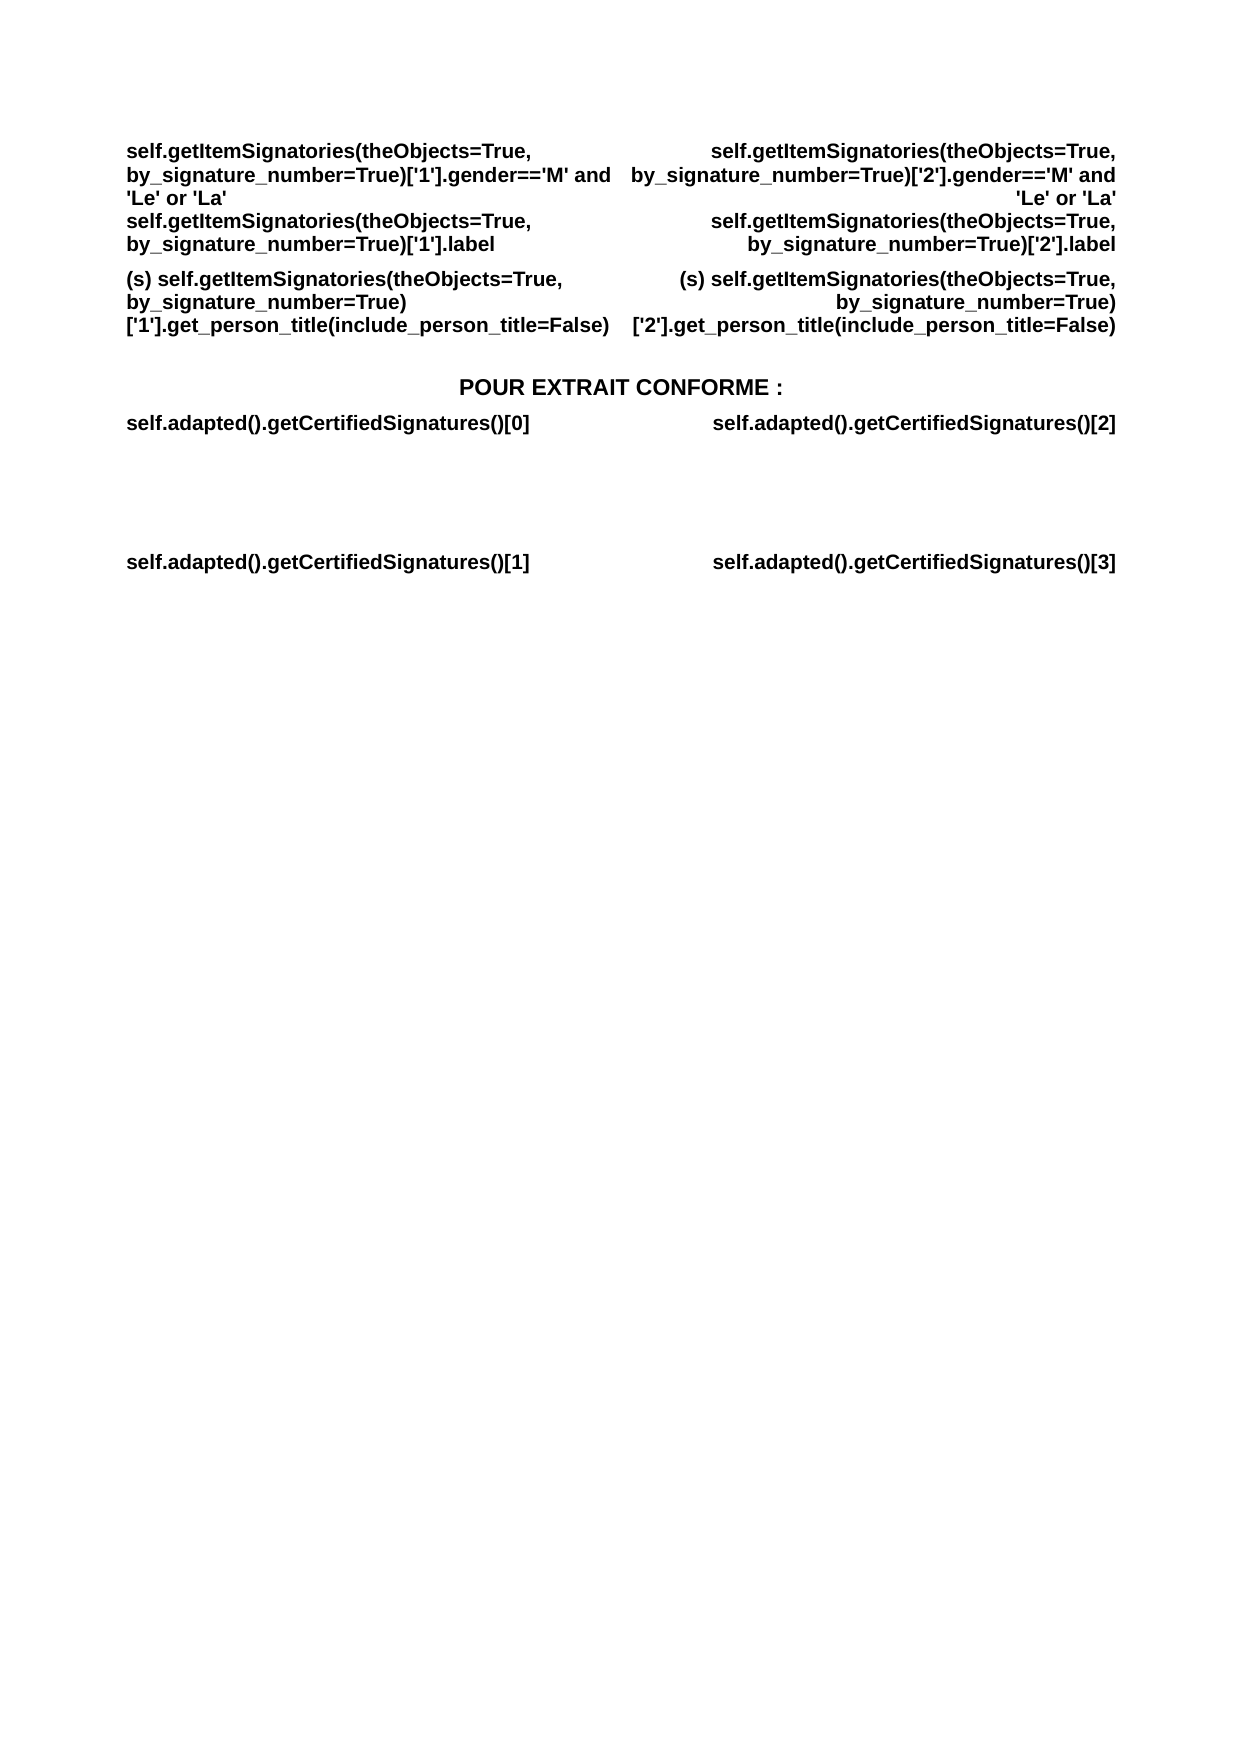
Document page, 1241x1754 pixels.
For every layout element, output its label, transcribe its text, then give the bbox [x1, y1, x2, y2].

table_cell (s) self.getItemSignatories(theObjects=True, by_signature_number=True)['2'].get_person_title(include_person_title=False) [621, 262, 1122, 343]
table_cell self.getItemSignatories(theObjects=True, by_signature_number=True)['2'].gender=='M' and 'Le' or 'La' self.getItemSignatories(theObjects=True, by_signature_number=True)['2'].label [621, 134, 1122, 262]
table_cell self.getItemSignatories(theObjects=True, by_signature_number=True)['1'].gender=='M' and 'Le' or 'La' self.getItemSignatories(theObjects=True, by_signature_number=True)['1'].label [120, 134, 621, 262]
table_cell [621, 440, 1122, 545]
table_header POUR EXTRAIT CONFORME : [120, 369, 1122, 406]
table_cell (s) self.getItemSignatories(theObjects=True, by_signature_number=True)['1'].get_person_title(include_person_title=False) [120, 262, 621, 343]
table_cell self.adapted().getCertifiedSignatures()[1] [120, 545, 621, 579]
table_cell self.adapted().getCertifiedSignatures()[3] [621, 545, 1122, 579]
table_cell self.adapted().getCertifiedSignatures()[2] [621, 406, 1122, 440]
table_header [120, 118, 1122, 134]
table_cell [120, 440, 621, 545]
table_cell self.adapted().getCertifiedSignatures()[0] [120, 406, 621, 440]
